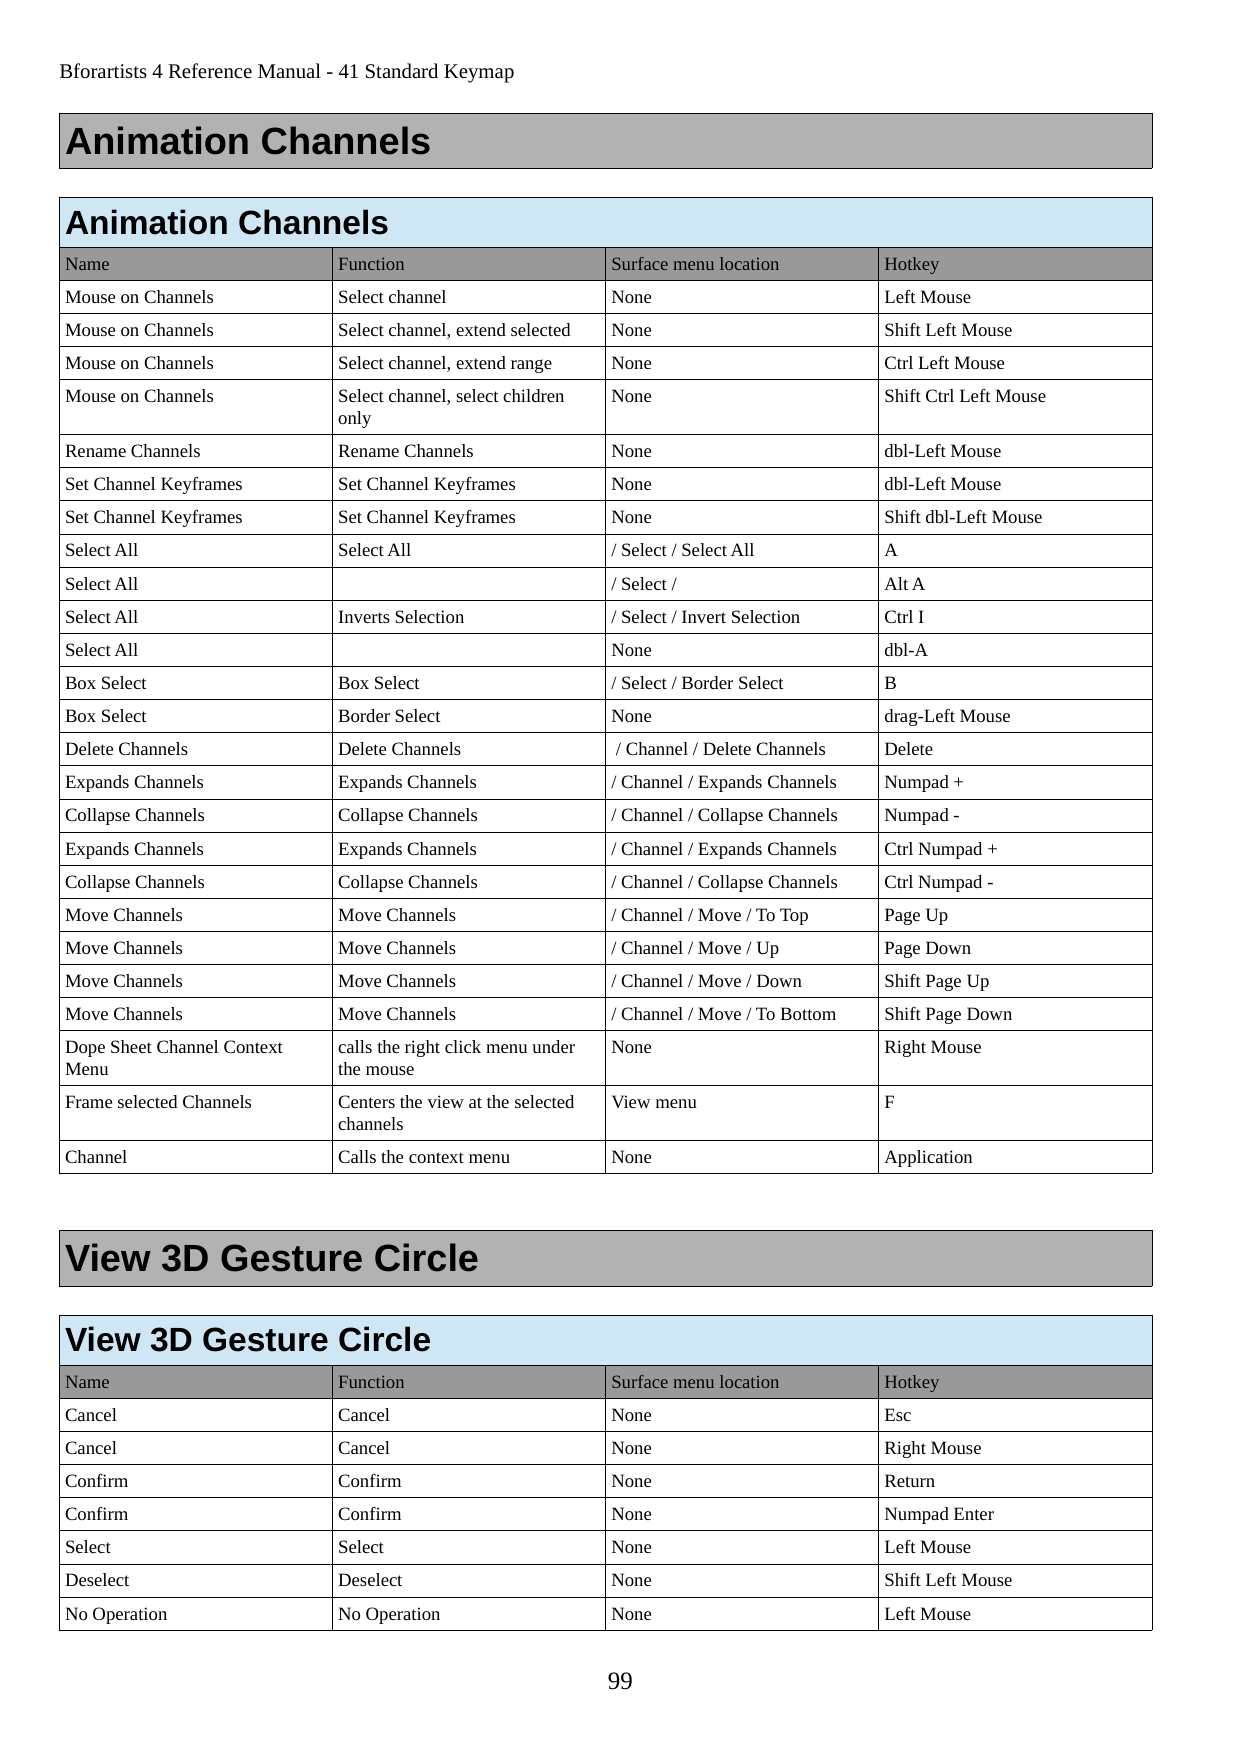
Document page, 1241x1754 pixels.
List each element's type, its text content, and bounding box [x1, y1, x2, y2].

table_cell None [606, 468, 878, 500]
table_cell View menu [606, 1086, 878, 1140]
table_cell Select channel [333, 281, 605, 313]
table_cell Mouse on Channels [60, 347, 332, 379]
table_cell Expands Channels [333, 833, 605, 865]
table_cell None [606, 1031, 878, 1085]
table_cell Cancel [60, 1432, 332, 1464]
table_cell Return [879, 1465, 1152, 1497]
table_cell None [606, 1565, 878, 1597]
table_cell Calls the context menu [333, 1141, 605, 1173]
table_cell [333, 634, 605, 666]
table_cell Surface menu location [606, 1366, 878, 1398]
table_cell Cancel [333, 1432, 605, 1464]
table_cell None [606, 700, 878, 732]
table_cell Box Select [60, 700, 332, 732]
table_cell dbl-Left Mouse [879, 435, 1152, 467]
table_cell / Channel / Collapse Channels [606, 800, 878, 832]
table_cell None [606, 1465, 878, 1497]
table_cell Collapse Channels [60, 800, 332, 832]
table_cell None [606, 501, 878, 533]
table_cell Set Channel Keyframes [333, 468, 605, 500]
table_cell / Select / Invert Selection [606, 601, 878, 633]
table_cell Page Up [879, 899, 1152, 931]
table_cell None [606, 1399, 878, 1431]
table_cell Select channel, extend range [333, 347, 605, 379]
table_cell Move Channels [333, 998, 605, 1030]
table_cell Collapse Channels [60, 866, 332, 898]
table_cell Mouse on Channels [60, 281, 332, 313]
table_cell Delete Channels [333, 733, 605, 765]
table_cell Delete [879, 733, 1152, 765]
table_cell Esc [879, 1399, 1152, 1431]
table_cell Channel [60, 1141, 332, 1173]
table_cell Ctrl Numpad - [879, 866, 1152, 898]
table_cell Surface menu location [606, 248, 878, 280]
table_cell Shift Page Down [879, 998, 1152, 1030]
table_cell Select channel, select children only [333, 380, 605, 434]
table_cell Ctrl I [879, 601, 1152, 633]
table_cell Move Channels [333, 899, 605, 931]
table_cell Alt A [879, 568, 1152, 600]
table_cell Cancel [333, 1399, 605, 1431]
table_header Animation Channels [60, 114, 1152, 168]
table_cell Shift Left Mouse [879, 1565, 1152, 1597]
table_cell Border Select [333, 700, 605, 732]
table_cell drag-Left Mouse [879, 700, 1152, 732]
table_cell Inverts Selection [333, 601, 605, 633]
table_cell Rename Channels [60, 435, 332, 467]
table_cell Mouse on Channels [60, 380, 332, 434]
table_cell Ctrl Numpad + [879, 833, 1152, 865]
table_cell None [606, 314, 878, 346]
table_cell None [606, 435, 878, 467]
table_cell / Channel / Expands Channels [606, 833, 878, 865]
table_cell / Channel / Move / To Top [606, 899, 878, 931]
table_cell dbl-A [879, 634, 1152, 666]
table_cell Left Mouse [879, 281, 1152, 313]
table_cell Select [60, 1531, 332, 1563]
table_cell Hotkey [879, 248, 1152, 280]
table_cell Right Mouse [879, 1031, 1152, 1085]
table_cell None [606, 380, 878, 434]
table_cell None [606, 1531, 878, 1563]
table_cell dbl-Left Mouse [879, 468, 1152, 500]
table_cell Numpad - [879, 800, 1152, 832]
table_cell Select [333, 1531, 605, 1563]
table_cell Confirm [333, 1465, 605, 1497]
table_cell / Channel / Collapse Channels [606, 866, 878, 898]
table_cell Confirm [60, 1498, 332, 1530]
table_cell Numpad + [879, 766, 1152, 798]
table_cell Move Channels [60, 965, 332, 997]
table_cell None [606, 634, 878, 666]
table_cell Set Channel Keyframes [60, 468, 332, 500]
table_cell Set Channel Keyframes [333, 501, 605, 533]
table_cell Confirm [333, 1498, 605, 1530]
table_cell Select All [60, 634, 332, 666]
table_cell Expands Channels [333, 766, 605, 798]
table_cell Collapse Channels [333, 800, 605, 832]
table_cell / Select / Border Select [606, 667, 878, 699]
table_cell [333, 568, 605, 600]
table_cell Select All [60, 535, 332, 567]
table_cell Rename Channels [333, 435, 605, 467]
table_cell Left Mouse [879, 1598, 1152, 1630]
table_cell Move Channels [60, 899, 332, 931]
table_cell Shift Page Up [879, 965, 1152, 997]
table_cell None [606, 281, 878, 313]
table_cell Numpad Enter [879, 1498, 1152, 1530]
table_cell / Channel / Delete Channels [606, 733, 878, 765]
table_header Animation Channels [60, 198, 1152, 247]
table_cell Frame selected Channels [60, 1086, 332, 1140]
table_cell Shift Ctrl Left Mouse [879, 380, 1152, 434]
table_cell Box Select [60, 667, 332, 699]
table_cell A [879, 535, 1152, 567]
table_cell Shift Left Mouse [879, 314, 1152, 346]
table_cell Name [60, 1366, 332, 1398]
table_cell Move Channels [333, 965, 605, 997]
table_cell Cancel [60, 1399, 332, 1431]
table_cell Function [333, 248, 605, 280]
table_cell Box Select [333, 667, 605, 699]
table_cell Centers the view at the selected channels [333, 1086, 605, 1140]
table_cell Page Down [879, 932, 1152, 964]
table_cell None [606, 1498, 878, 1530]
table_cell Function [333, 1366, 605, 1398]
table_cell Expands Channels [60, 766, 332, 798]
table_cell Select All [333, 535, 605, 567]
table_cell / Channel / Move / Down [606, 965, 878, 997]
table_cell No Operation [333, 1598, 605, 1630]
table_cell F [879, 1086, 1152, 1140]
table_cell Shift dbl-Left Mouse [879, 501, 1152, 533]
table_cell Set Channel Keyframes [60, 501, 332, 533]
table_cell Name [60, 248, 332, 280]
table_cell / Channel / Expands Channels [606, 766, 878, 798]
table_cell Application [879, 1141, 1152, 1173]
table_cell Left Mouse [879, 1531, 1152, 1563]
table_cell Select All [60, 568, 332, 600]
table_cell / Select / [606, 568, 878, 600]
table_cell / Channel / Move / Up [606, 932, 878, 964]
table_cell Right Mouse [879, 1432, 1152, 1464]
table_cell Deselect [333, 1565, 605, 1597]
table_cell Hotkey [879, 1366, 1152, 1398]
table_cell Expands Channels [60, 833, 332, 865]
table_cell Select channel, extend selected [333, 314, 605, 346]
table_header View 3D Gesture Circle [60, 1231, 1152, 1286]
table_cell calls the right click menu under the mouse [333, 1031, 605, 1085]
table_cell No Operation [60, 1598, 332, 1630]
table_cell None [606, 347, 878, 379]
table_cell None [606, 1141, 878, 1173]
table_cell Deselect [60, 1565, 332, 1597]
table_cell None [606, 1598, 878, 1630]
table_cell Dope Sheet Channel Context Menu [60, 1031, 332, 1085]
table_cell B [879, 667, 1152, 699]
table_cell Select All [60, 601, 332, 633]
table_cell Mouse on Channels [60, 314, 332, 346]
table_cell Move Channels [60, 998, 332, 1030]
table_cell / Channel / Move / To Bottom [606, 998, 878, 1030]
table_cell Confirm [60, 1465, 332, 1497]
table_cell / Select / Select All [606, 535, 878, 567]
table_cell None [606, 1432, 878, 1464]
table_cell Move Channels [60, 932, 332, 964]
table_cell Move Channels [333, 932, 605, 964]
table_cell Collapse Channels [333, 866, 605, 898]
table_header View 3D Gesture Circle [60, 1316, 1152, 1365]
table_cell Ctrl Left Mouse [879, 347, 1152, 379]
table_cell Delete Channels [60, 733, 332, 765]
